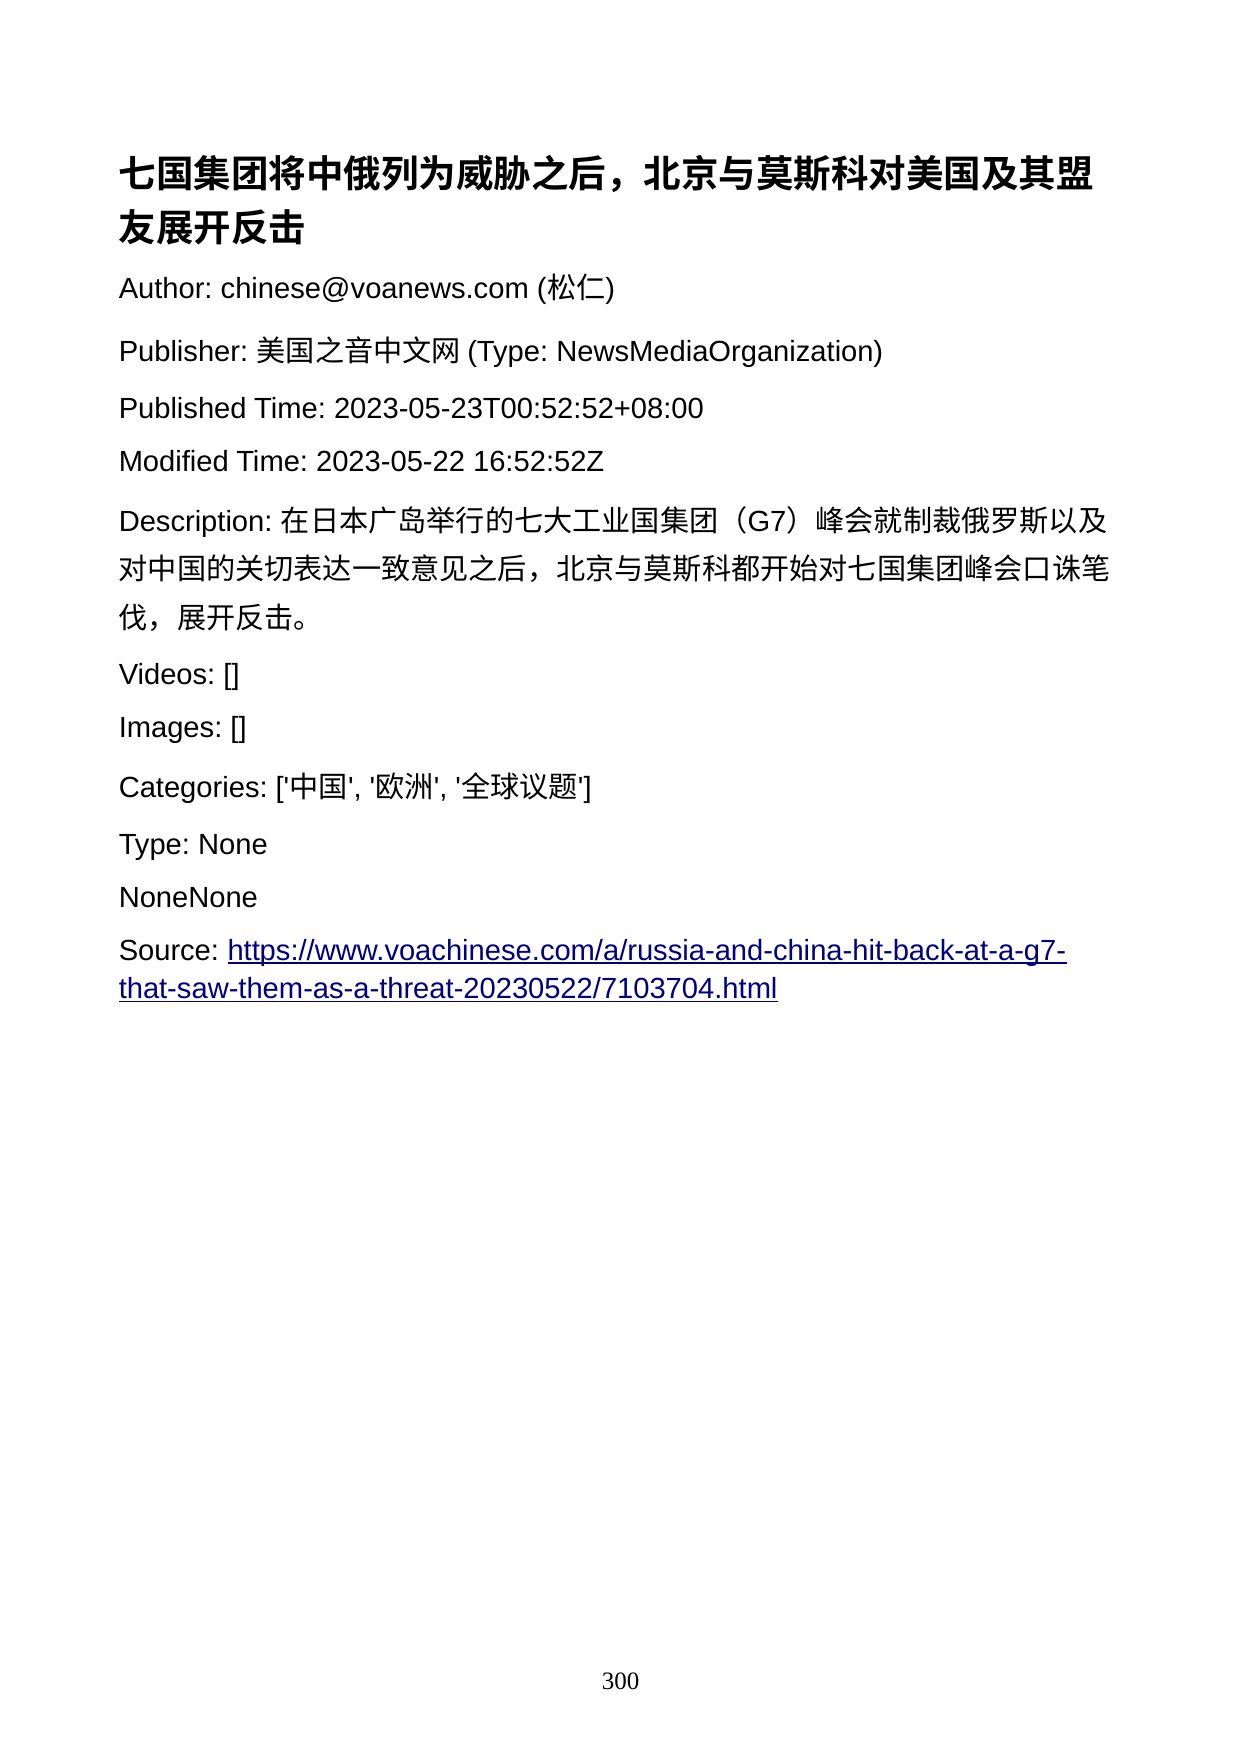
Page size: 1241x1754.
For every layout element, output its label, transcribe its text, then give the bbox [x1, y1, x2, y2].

subtitle 七国集团将中俄列为威胁之后，北京与莫斯科对美国及其盟友展开反击 [118, 143, 1122, 252]
text NoneNone [118, 880, 1122, 913]
text Categories: ['中国', '欧洲', '全球议题'] [118, 763, 1122, 806]
text Publisher: 美国之音中文网 (Type: NewsMediaOrganization) [118, 328, 1122, 370]
text Videos: [] [118, 657, 1122, 691]
text Type: None [118, 827, 1122, 860]
text Description: 在日本广岛举行的七大工业国集团（G7）峰会就制裁俄罗斯以及对中国的关切表达一致意见之后，北京与莫斯科都开始对七国集团峰会口诛笔伐，展开反击。 [118, 497, 1122, 636]
text Images: [] [118, 710, 1122, 744]
text Author: chinese@voanews.com (松仁) [118, 264, 1122, 307]
text Published Time: 2023-05-23T00:52:52+08:00 [118, 391, 1122, 424]
text Modified Time: 2023-05-22 16:52:52Z [118, 444, 1122, 477]
text Source: https://www.voachinese.com/a/russia-and-china-hit-back-at-a-g7-that-saw-them-as-a-threat-20230522/7103704.html [118, 933, 1122, 1005]
